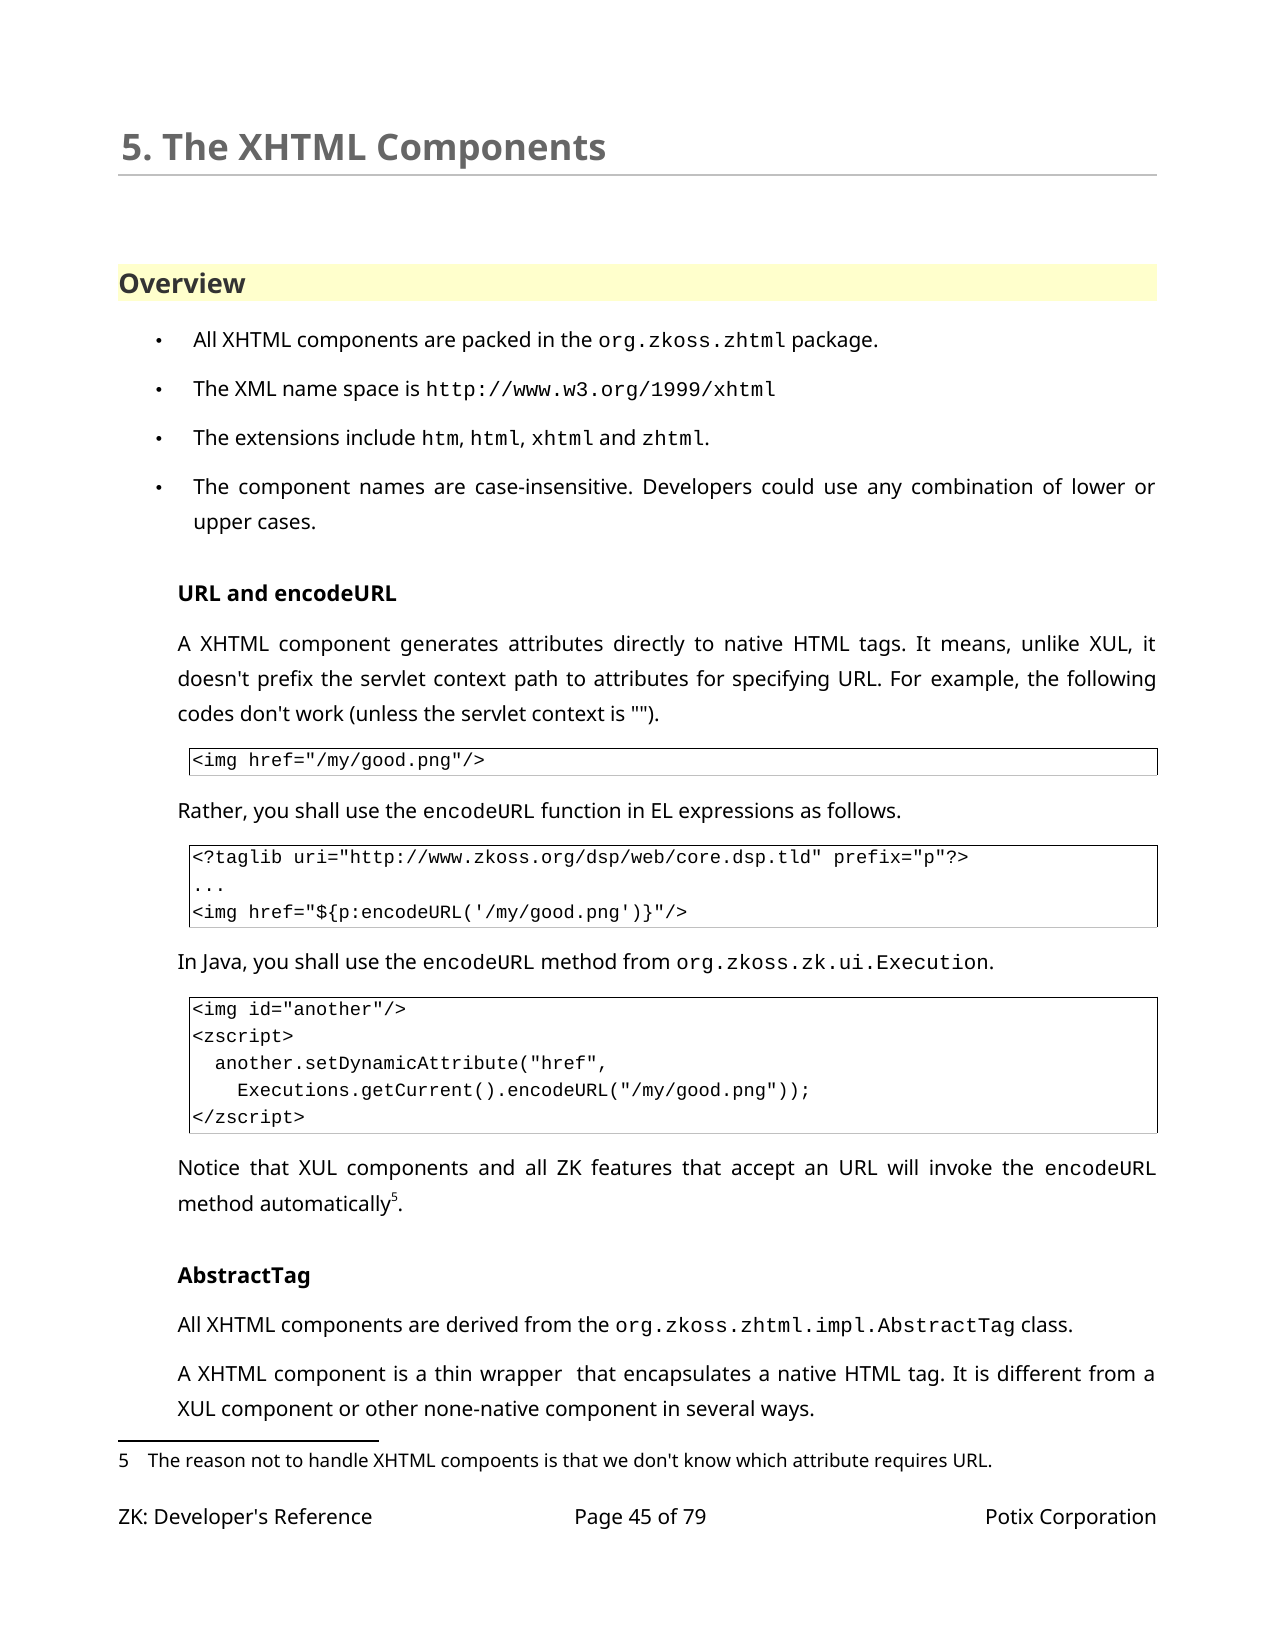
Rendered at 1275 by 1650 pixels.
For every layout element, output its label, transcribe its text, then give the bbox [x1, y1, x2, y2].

subtitle Overview [118, 264, 1157, 301]
list All XHTML components are packed in the org.zkoss.zhtml package. [156, 325, 1157, 353]
text another.setDynamicAttribute("href", [190, 1051, 1157, 1075]
text Rather, you shall use the encodeURL function in EL expressions as follows. [177, 796, 1157, 824]
text <img href="/my/good.png"/> [190, 749, 1157, 775]
text </zscript> [190, 1105, 1157, 1133]
text <img href="${p:encodeURL('/my/good.png')}"/> [190, 899, 1157, 927]
list The XML name space is http://www.w3.org/1999/xhtml [156, 374, 1157, 402]
text Notice that XUL components and all ZK features that accept an URL will invoke the encodeURL method automatically. [177, 1153, 1157, 1217]
text Executions.getCurrent().encodeURL("/my/good.png")); [190, 1078, 1157, 1102]
list The extensions include htm, html, xhtml and zhtml. [156, 423, 1157, 452]
text In Java, you shall use the encodeURL method from org.zkoss.zk.ui.Execution. [177, 947, 1157, 976]
text <img id="another"/> [190, 998, 1157, 1021]
text All XHTML components are derived from the org.zkoss.zhtml.impl.AbstractTag class. [177, 1310, 1157, 1339]
text The reason not to handle XHTML compoents is that we don't know which attribute requires URL. [118, 1447, 1157, 1473]
text A XHTML component is a thin wrapper that encapsulates a native HTML tag. It is different from a XUL component or other none-native component in several ways. [177, 1359, 1157, 1423]
text A XHTML component generates attributes directly to native HTML tags. It means, unlike XUL, it doesn't prefix the servlet context path to attributes for specifying URL. For example, the following codes don't work (unless the servlet context is ""). [177, 629, 1157, 727]
text <zscript> [190, 1024, 1157, 1048]
subtitle 5. The XHTML Components [118, 118, 1157, 174]
text ... [190, 872, 1157, 897]
subtitle AbstractTag [177, 1259, 1157, 1289]
subtitle URL and encodeURL [177, 578, 1157, 608]
list The component names are case-insensitive. Developers could use any combination of lower or upper cases. [156, 472, 1157, 536]
text <?taglib uri="http://www.zkoss.org/dsp/web/core.dsp.tld" prefix="p"?> [190, 846, 1157, 869]
